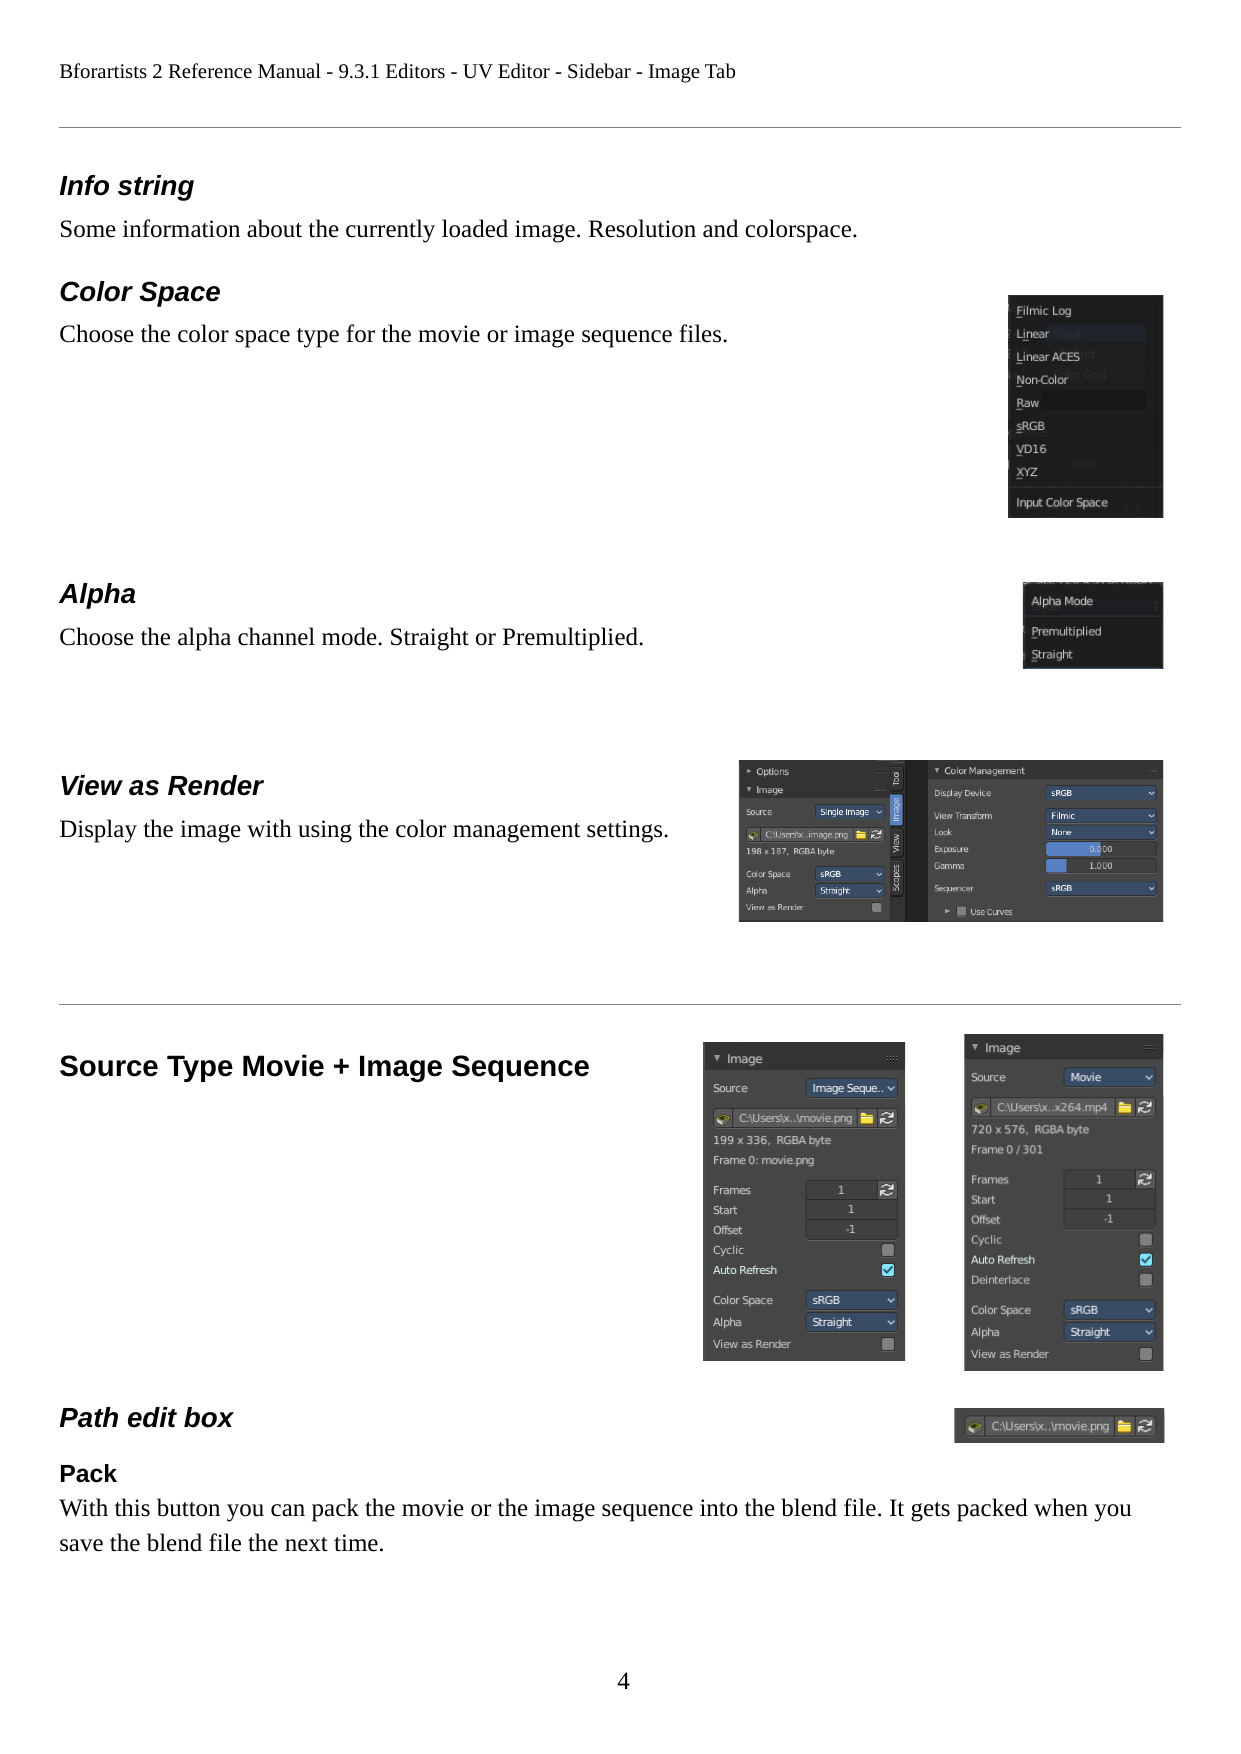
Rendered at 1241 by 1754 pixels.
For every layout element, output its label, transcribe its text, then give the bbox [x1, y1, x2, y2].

text With this button you can pack the movie or the image sequence into the blend file. It gets packed when you save the blend file the next time. [59, 1493, 1181, 1557]
text Choose the color space type for the movie or image sequence files. [59, 319, 1008, 348]
subtitle Source Type Movie + Image Sequence [59, 1049, 703, 1082]
text Some information about the currently loaded image. Resolution and colorspace. [59, 214, 1181, 242]
picture [1022, 582, 1164, 669]
picture [954, 1408, 1165, 1443]
picture [703, 1042, 905, 1361]
subtitle View as Render [59, 769, 738, 801]
picture [964, 1034, 1164, 1371]
subtitle [1164, 769, 1181, 801]
subtitle Pack [59, 1459, 1181, 1487]
subtitle Color Space [59, 275, 1181, 307]
subtitle [905, 1049, 964, 1082]
subtitle Alpha [59, 577, 1181, 609]
picture [1008, 295, 1164, 518]
text Choose the alpha channel mode. Straight or Premultiplied. [59, 622, 1022, 651]
subtitle Path edit box [59, 1402, 1181, 1434]
text Display the image with using the color management settings. [59, 814, 738, 843]
picture [738, 760, 1164, 922]
subtitle Info string [59, 169, 1181, 201]
